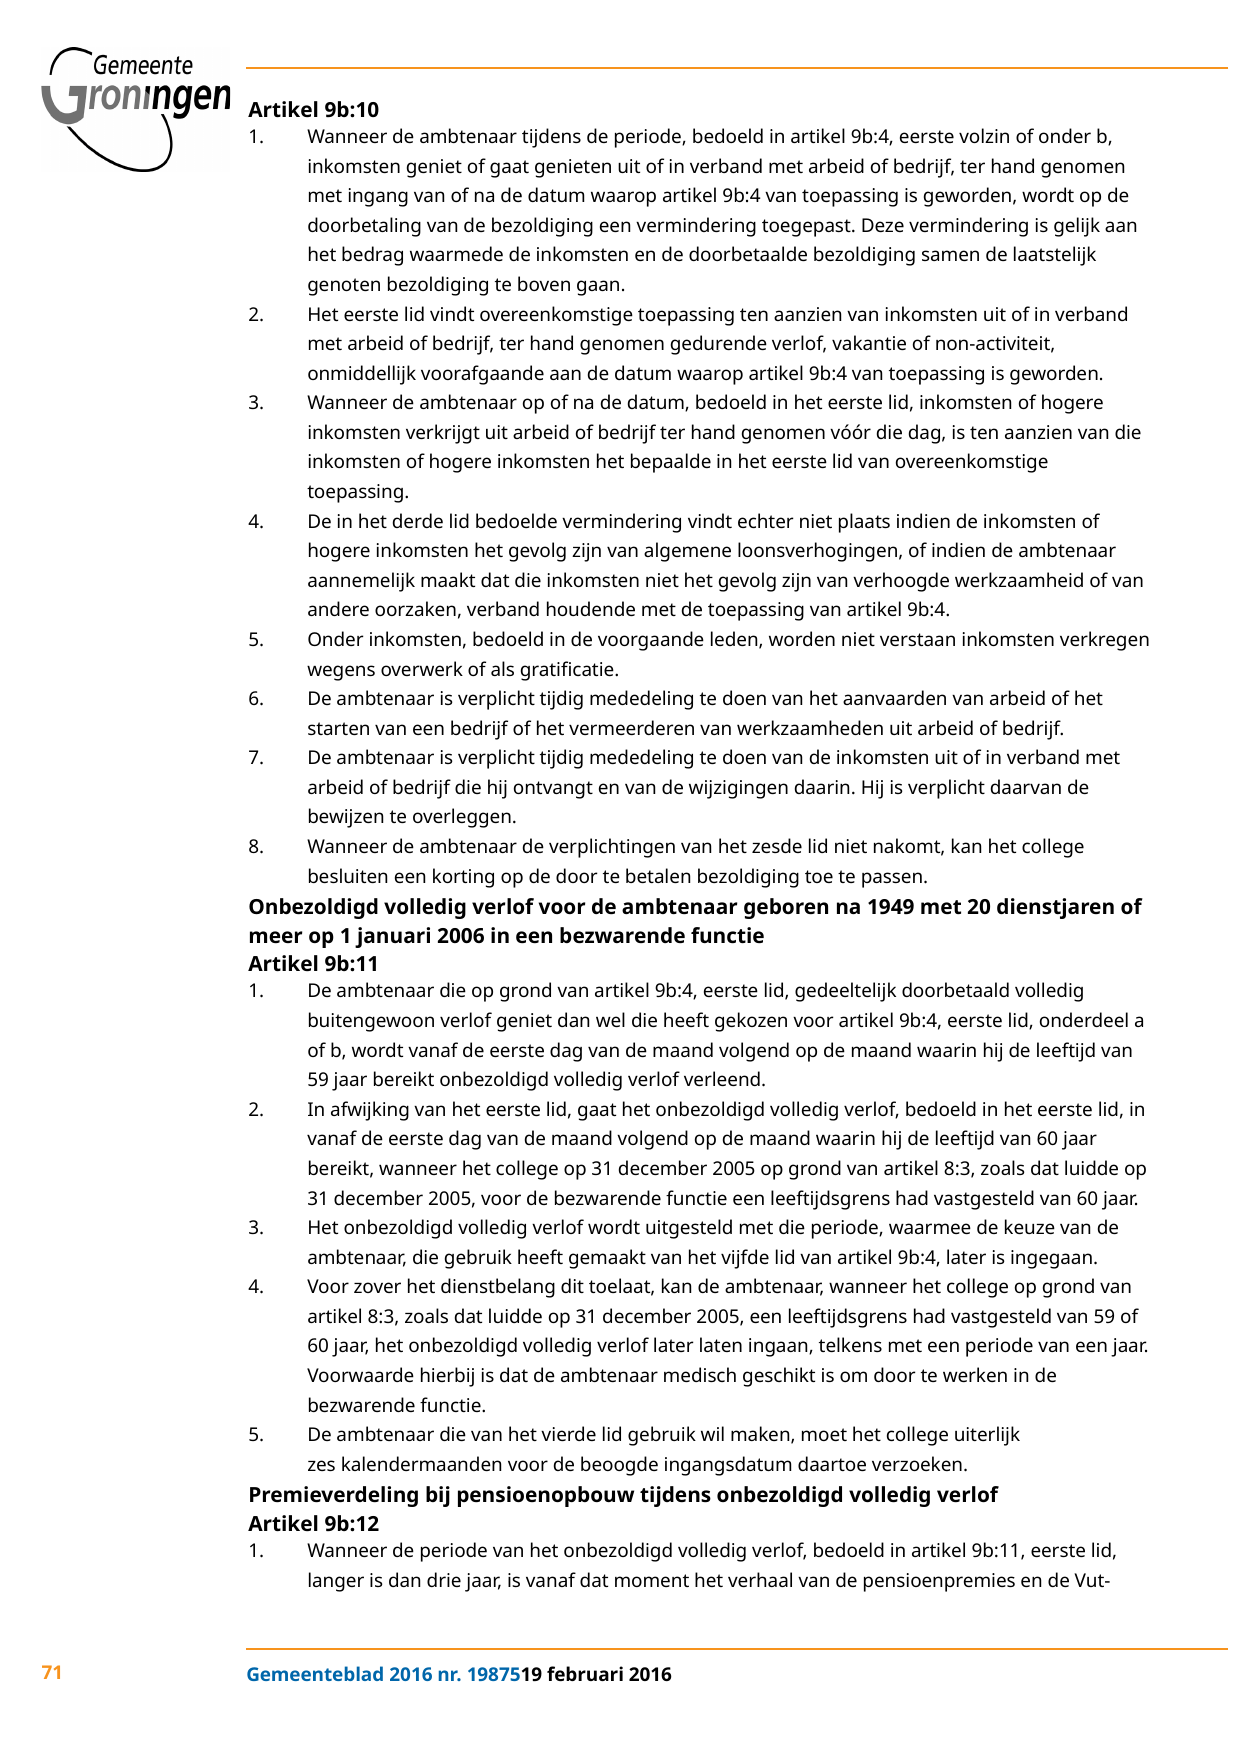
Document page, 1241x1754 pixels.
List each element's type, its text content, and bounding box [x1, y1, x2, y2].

list Wanneer de ambtenaar tijdens de periode, bedoeld in artikel 9b:4, eerste volzin of onder b, inkomsten geniet of gaat genieten uit of in verband met arbeid of bedrijf, ter hand genomen met ingang van of na de datum waarop artikel 9b:4 van toepassing is geworden, wordt op de doorbetaling van de bezoldiging een vermindering toegepast. Deze vermindering is gelijk aan het bedrag waarmede de inkomsten en de doorbetaalde bezoldiging samen de laatstelijk genoten bezoldiging te boven gaan. [248, 123, 1152, 297]
list Het onbezoldigd volledig verlof wordt uitgesteld met die periode, waarmee de keuze van de ambtenaar, die gebruik heeft gemaakt van het vijfde lid van artikel 9b:4, later is ingegaan. [248, 1214, 1152, 1270]
text Artikel 9b:12 [248, 1509, 1152, 1537]
text Premieverdeling bij pensioenopbouw tijdens onbezoldigd volledig verlof [248, 1481, 1152, 1509]
list De ambtenaar die op grond van artikel 9b:4, eerste lid, gedeeltelijk doorbetaald volledig buitengewoon verlof geniet dan wel die heeft gekozen voor artikel 9b:4, eerste lid, onderdeel a of b, wordt vanaf de eerste dag van de maand volgend op de maand waarin hij de leeftijd van 59 jaar bereikt onbezoldigd volledig verlof verleend. [248, 978, 1152, 1092]
list In afwijking van het eerste lid, gaat het onbezoldigd volledig verlof, bedoeld in het eerste lid, in vanaf de eerste dag van de maand volgend op de maand waarin hij de leeftijd van 60 jaar bereikt, wanneer het college op 31 december 2005 op grond van artikel 8:3, zoals dat luidde op 31 december 2005, voor de bezwarende functie een leeftijdsgrens had vastgesteld van 60 jaar. [248, 1096, 1152, 1211]
text Artikel 9b:10 [248, 95, 1152, 123]
list Wanneer de ambtenaar de verplichtingen van het zesde lid niet nakomt, kan het college besluiten een korting op de door te betalen bezoldiging toe te passen. [248, 833, 1152, 888]
text Onbezoldigd volledig verlof voor de ambtenaar geboren na 1949 met 20 dienstjaren of meer op 1 januari 2006 in een bezwarende functie [248, 892, 1152, 949]
list De ambtenaar is verplicht tijdig mededeling te doen van de inkomsten uit of in verband met arbeid of bedrijf die hij ontvangt en van de wijzigingen daarin. Hij is verplicht daarvan de bewijzen te overleggen. [248, 744, 1152, 829]
list De ambtenaar is verplicht tijdig mededeling te doen van het aanvaarden van arbeid of het starten van een bedrijf of het vermeerderen van werkzaamheden uit arbeid of bedrijf. [248, 685, 1152, 741]
list Voor zover het dienstbelang dit toelaat, kan de ambtenaar, wanneer het college op grond van artikel 8:3, zoals dat luidde op 31 december 2005, een leeftijdsgrens had vastgesteld van 59 of 60 jaar, het onbezoldigd volledig verlof later laten ingaan, telkens met een periode van een jaar. Voorwaarde hierbij is dat de ambtenaar medisch geschikt is om door te werken in de bezwarende functie. [248, 1273, 1152, 1418]
list Wanneer de ambtenaar op of na de datum, bedoeld in het eerste lid, inkomsten of hogere inkomsten verkrijgt uit arbeid of bedrijf ter hand genomen vóór die dag, is ten aanzien van die inkomsten of hogere inkomsten het bepaalde in het eerste lid van overeenkomstige toepassing. [248, 389, 1152, 504]
list Wanneer de periode van het onbezoldigd volledig verlof, bedoeld in artikel 9b:11, eerste lid, langer is dan drie jaar, is vanaf dat moment het verhaal van de pensioenpremies en de Vut- [248, 1537, 1152, 1593]
picture [41, 47, 231, 172]
list De ambtenaar die van het vierde lid gebruik wil maken, moet het college uiterlijk zes kalendermaanden voor de beoogde ingangsdatum daartoe verzoeken. [248, 1421, 1152, 1477]
list Het eerste lid vindt overeenkomstige toepassing ten aanzien van inkomsten uit of in verband met arbeid of bedrijf, ter hand genomen gedurende verlof, vakantie of non-activiteit, onmiddellijk voorafgaande aan de datum waarop artikel 9b:4 van toepassing is geworden. [248, 301, 1152, 386]
list De in het derde lid bedoelde vermindering vindt echter niet plaats indien de inkomsten of hogere inkomsten het gevolg zijn van algemene loonsverhogingen, of indien de ambtenaar aannemelijk maakt dat die inkomsten niet het gevolg zijn van verhoogde werkzaamheid of van andere oorzaken, verband houdende met de toepassing van artikel 9b:4. [248, 508, 1152, 622]
text Artikel 9b:11 [248, 949, 1152, 978]
list Onder inkomsten, bedoeld in de voorgaande leden, worden niet verstaan inkomsten verkregen wegens overwerk of als gratificatie. [248, 626, 1152, 681]
